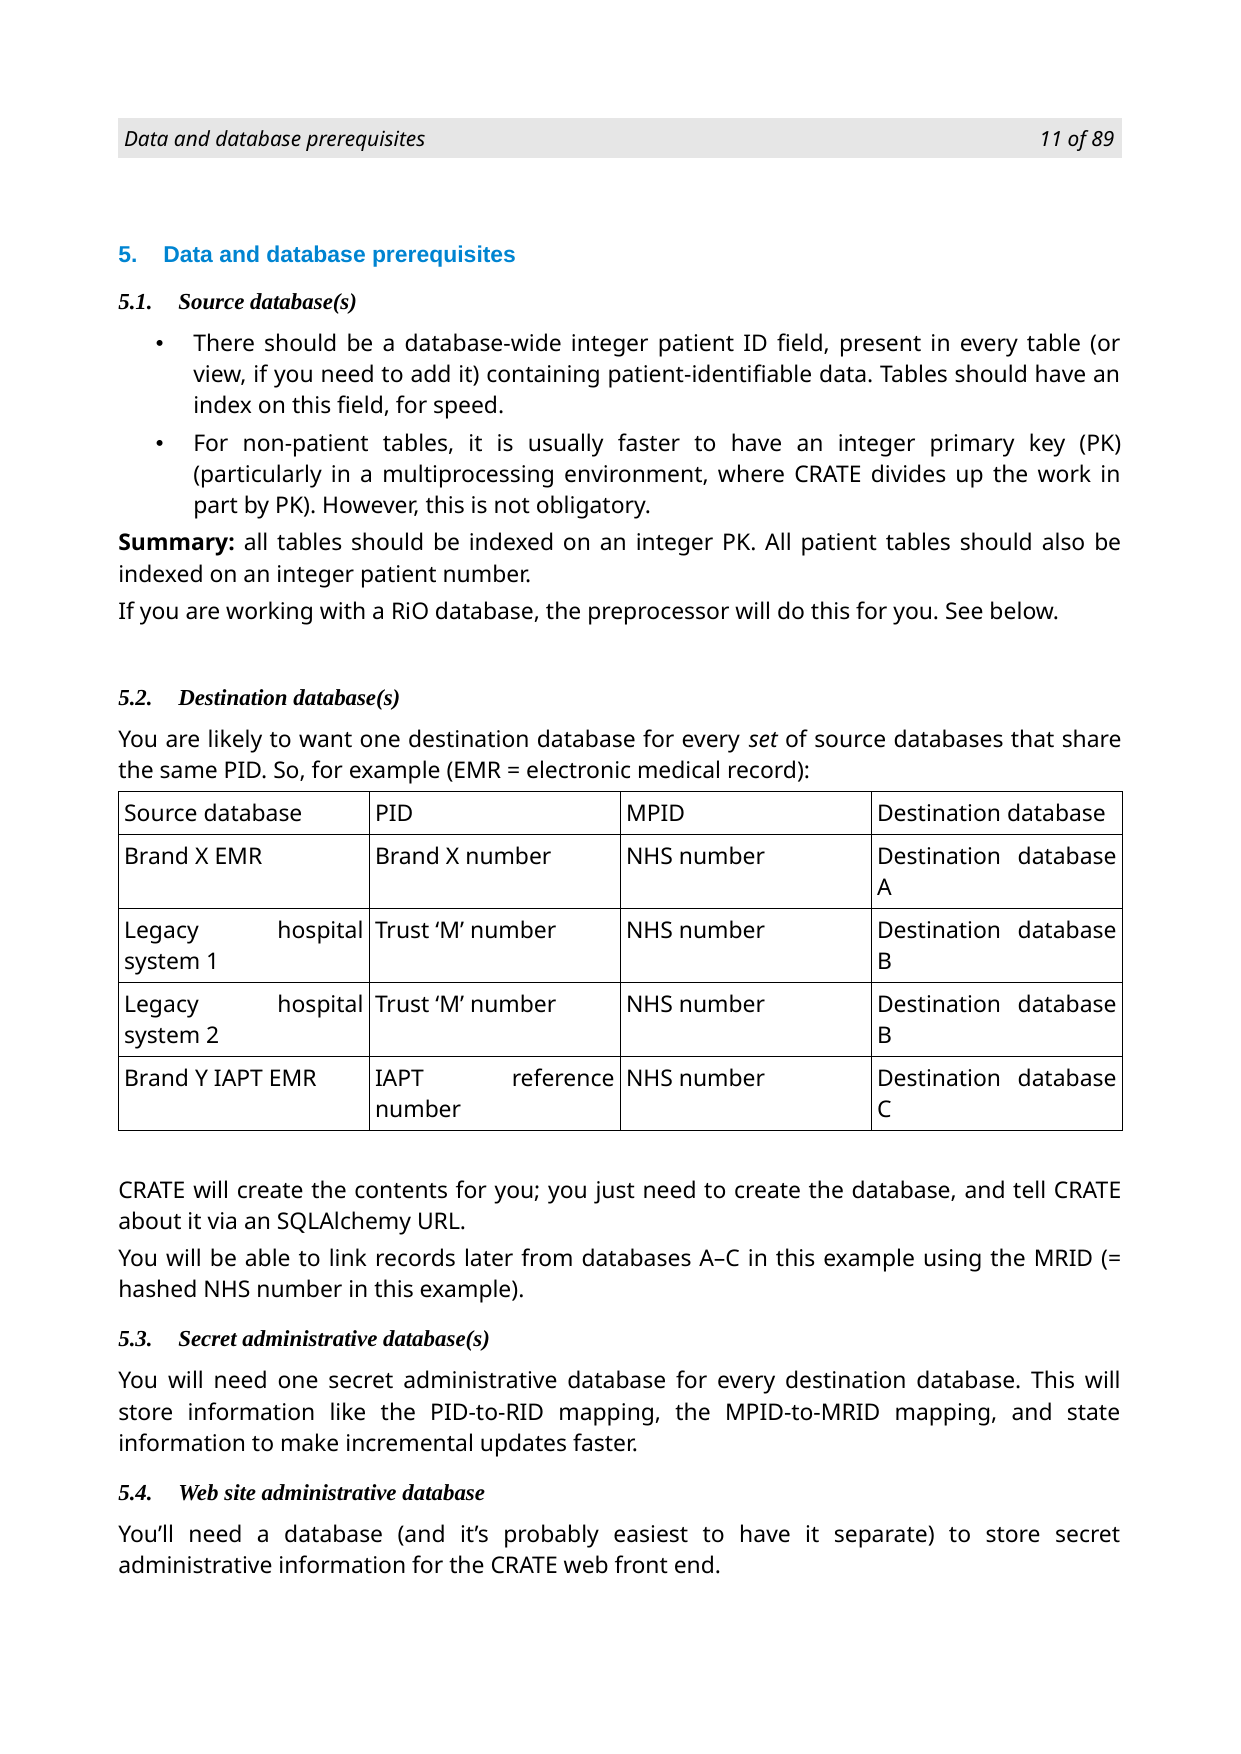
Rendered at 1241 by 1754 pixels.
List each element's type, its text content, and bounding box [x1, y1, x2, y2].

table_cell Destination database A [872, 835, 1122, 908]
table_cell Brand X EMR [119, 835, 369, 908]
table_cell Destination database B [872, 983, 1122, 1056]
text You are likely to want one destination database for every set of source databases that share the same PID. So, for example (EMR = electronic medical record): [118, 723, 1122, 785]
text If you are working with a RiO database, the preprocessor will do this for you. See below. [118, 595, 1122, 626]
table_cell Destination database B [872, 909, 1122, 982]
table_header Source database [119, 792, 369, 834]
subtitle Web site administrative database [118, 1479, 1122, 1505]
subtitle Secret administrative database(s) [118, 1325, 1122, 1352]
table_cell NHS number [621, 909, 871, 982]
table_cell Brand Y IAPT EMR [119, 1057, 369, 1130]
text You will need one secret administrative database for every destination database. This will store information like the PID-to-RID mapping, the MPID-to-MRID mapping, and state information to make incremental updates faster. [118, 1364, 1122, 1458]
table_cell Brand X number [370, 835, 620, 908]
list For non-patient tables, it is usually faster to have an integer primary key (PK) (particularly in a multiprocessing environment, where CRATE divides up the work in part by PK). However, this is not obligatory. [156, 427, 1122, 520]
table_cell NHS number [621, 983, 871, 1056]
table_cell Legacy hospital system 2 [119, 983, 369, 1056]
table_cell NHS number [621, 835, 871, 908]
table_cell Destination database C [872, 1057, 1122, 1130]
list There should be a database-wide integer patient ID field, present in every table (or view, if you need to add it) containing patient-identifiable data. Tables should have an index on this field, for speed. [156, 327, 1122, 421]
text Summary: all tables should be indexed on an integer PK. All patient tables should also be indexed on an integer patient number. [118, 526, 1122, 589]
subtitle Source database(s) [118, 288, 1122, 314]
table_cell IAPT reference number [370, 1057, 620, 1130]
table_header MPID [621, 792, 871, 834]
table_header Destination database [872, 792, 1122, 834]
text You’ll need a database (and it’s probably easiest to have it separate) to store secret administrative information for the CRATE web front end. [118, 1518, 1122, 1580]
table_cell NHS number [621, 1057, 871, 1130]
table_header PID [370, 792, 620, 834]
text You will be able to link records later from databases A–C in this example using the MRID (= hashed NHS number in this example). [118, 1242, 1122, 1304]
table_cell Trust ‘M’ number [370, 909, 620, 982]
table_cell Trust ‘M’ number [370, 983, 620, 1056]
subtitle Data and database prerequisites [118, 241, 1122, 267]
text CRATE will create the contents for you; you just need to create the database, and tell CRATE about it via an SQLAlchemy URL. [118, 1174, 1122, 1236]
table_cell Legacy hospital system 1 [119, 909, 369, 982]
subtitle Destination database(s) [118, 684, 1122, 710]
